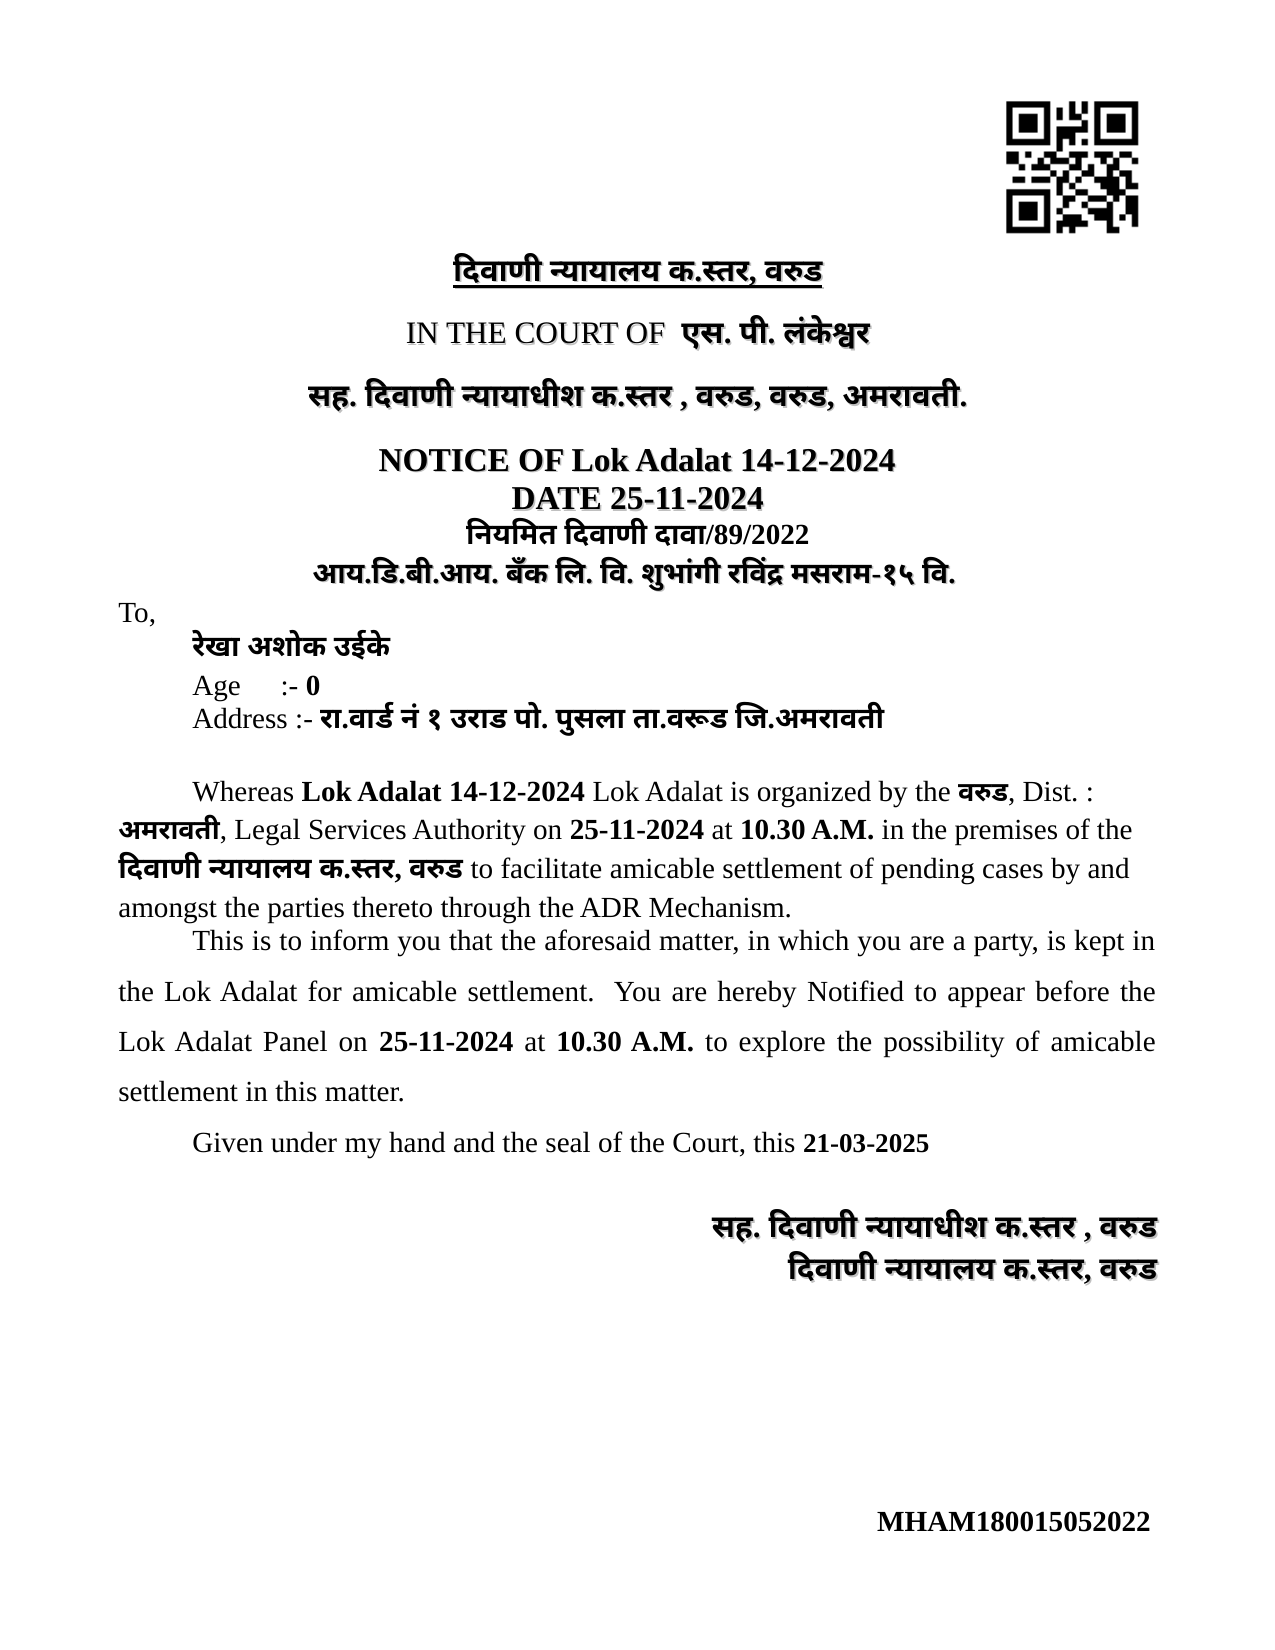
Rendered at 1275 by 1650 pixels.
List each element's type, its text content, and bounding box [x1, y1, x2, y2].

table_cell [864, 85, 1156, 252]
text NOTICE OF Lok Adalat 14-12-2024 [118, 440, 1157, 478]
picture [994, 89, 1151, 246]
text To, [118, 595, 1157, 629]
table_header MHAM180015052022 [864, 1499, 1156, 1543]
text आय.डि.बी.आय. बॅंक लि. वि. शुभांगी रविंद्र मसराम-१५ वि. [118, 556, 1157, 595]
text दिवाणी न्यायालय क.स्तर, वरुड [118, 1251, 1157, 1292]
text Address :- रा.वार्ड नं १ उराड पो. पुसला ता.वरूड जि.अमरावती [118, 701, 1157, 741]
text Given under my hand and the seal of the Court, this 21-03-2025 [118, 1125, 1157, 1158]
text IN THE COURT OF एस. पी. लंकेश्वर [118, 314, 1157, 356]
text दिवाणी न्यायालय क.स्तर, वरुड [118, 252, 1157, 294]
text DATE 25-11-2024 [118, 478, 1157, 517]
text नियमित दिवाणी दावा/89/2022 [118, 517, 1157, 556]
text This is to inform you that the aforesaid matter, in which you are a party, is kept in the Lok Adalat for amicable settlement. You are hereby Notified to appear before the Lok Adalat Panel on 25-11-2024 at 10.30 A.M. to explore the possibility of amicable settlement in this matter. [118, 923, 1157, 1108]
text Whereas Lok Adalat 14-12-2024 Lok Adalat is organized by the वरुड, Dist. : अमरावती, Legal Services Authority on 25-11-2024 at 10.30 A.M. in the premises of the दिवाणी न्यायालय क.स्तर, वरुड to facilitate amicable settlement of pending cases by and amongst the parties thereto through the ADR Mechanism. [118, 774, 1157, 923]
text रेखा अशोक उईके [118, 629, 1157, 668]
text सह. दिवाणी न्यायाधीश क.स्तर , वरुड [118, 1209, 1157, 1251]
text सह. दिवाणी न्यायाधीश क.स्तर , वरुड, वरुड, अमरावती. [118, 377, 1157, 419]
text Age :- 0 [118, 668, 1157, 701]
